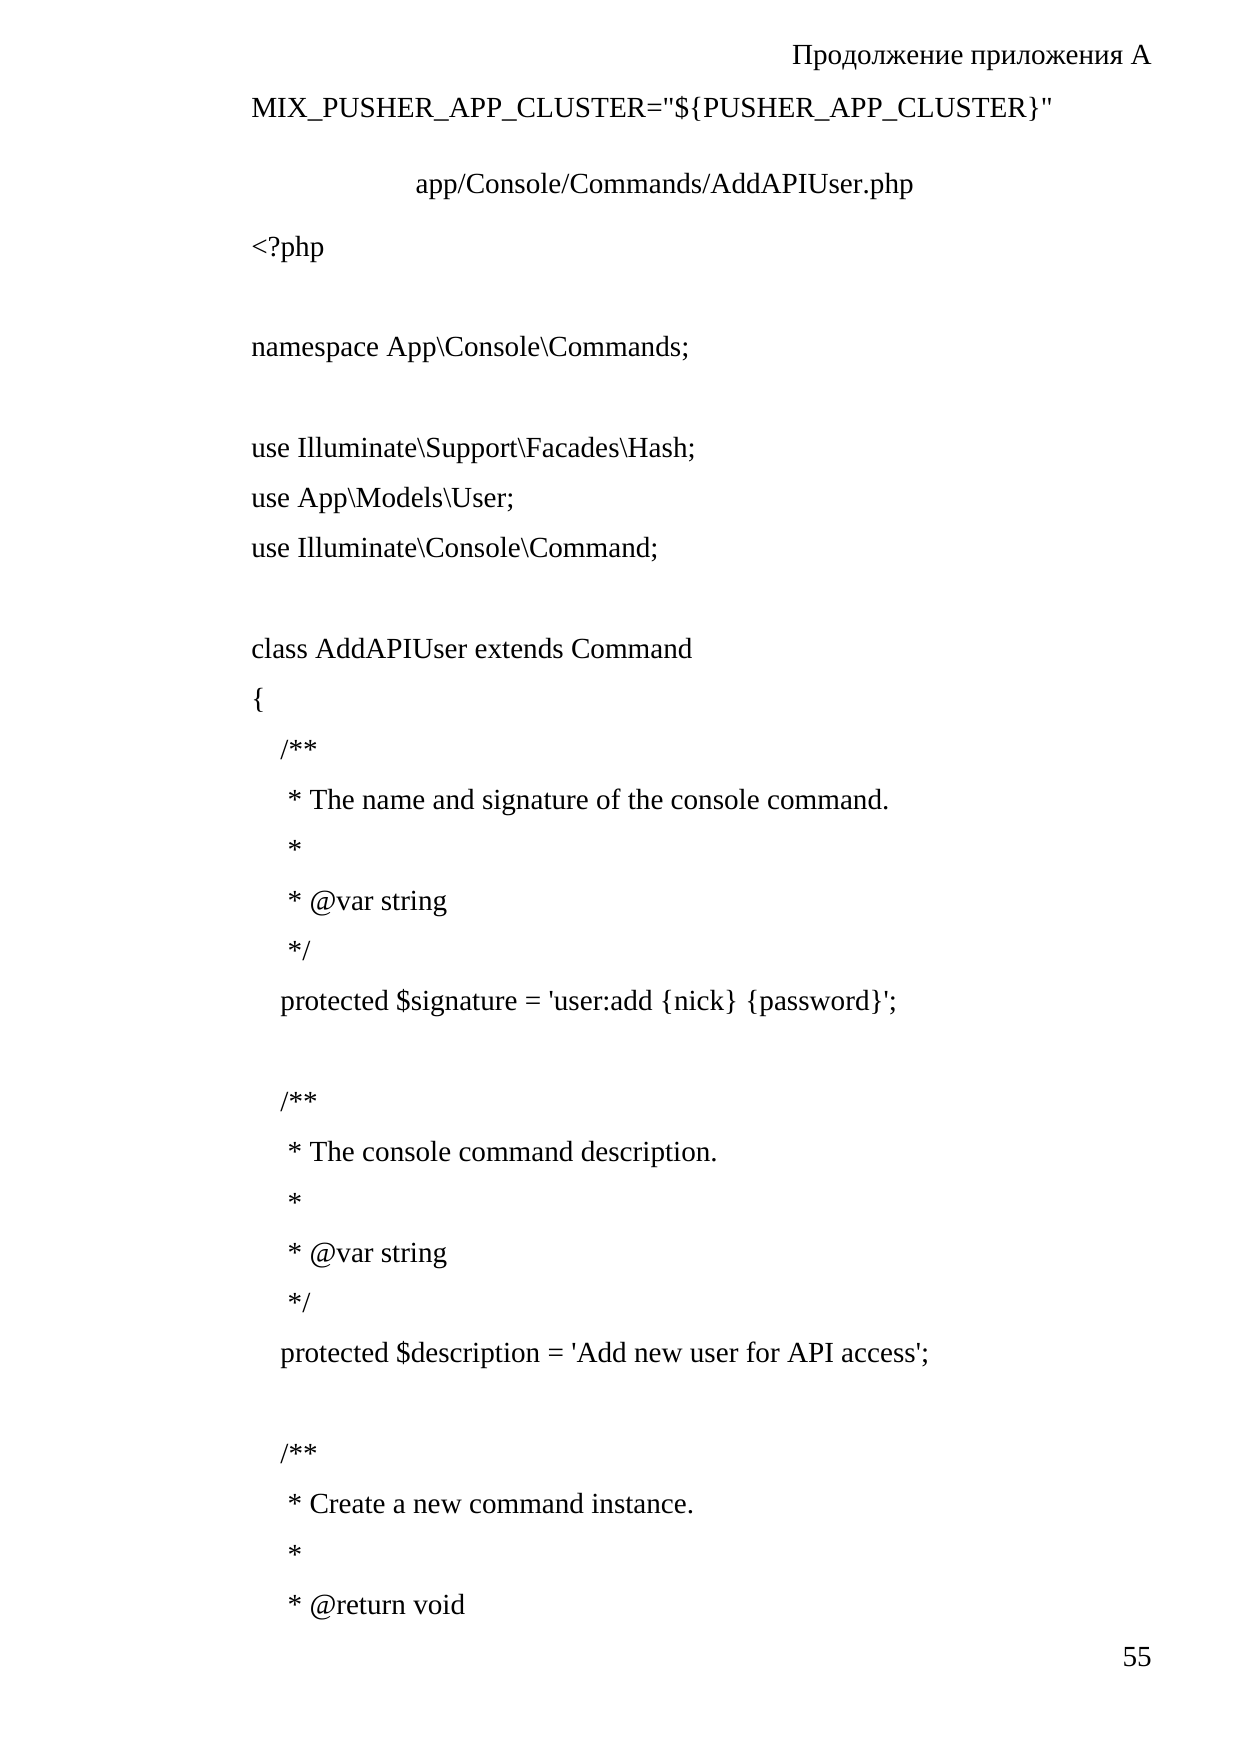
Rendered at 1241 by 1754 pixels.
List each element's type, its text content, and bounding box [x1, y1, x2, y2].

text * The console command description. [177, 1134, 1152, 1168]
text protected $signature = 'user:add {nick} {password}'; [177, 983, 1152, 1017]
text MIX_PUSHER_APP_CLUSTER="${PUSHER_APP_CLUSTER}" [177, 91, 1152, 124]
text protected $description = 'Add new user for API access'; [177, 1336, 1152, 1369]
text <?php [177, 229, 1152, 262]
text * The name and signature of the console command. [177, 782, 1152, 816]
text * Create a new command instance. [177, 1487, 1152, 1520]
text use Illuminate\Console\Command; [177, 531, 1152, 564]
text */ [177, 933, 1152, 967]
text * [177, 832, 1152, 866]
subtitle app/Console/Commands/AddAPIUser.php [177, 166, 1152, 199]
text /** [177, 732, 1152, 765]
text * @var string [177, 1235, 1152, 1268]
text use Illuminate\Support\Facades\Hash; [177, 430, 1152, 463]
text use App\Models\User; [177, 480, 1152, 514]
text * [177, 1185, 1152, 1218]
text * @var string [177, 883, 1152, 916]
text namespace App\Console\Commands; [177, 329, 1152, 363]
text * [177, 1537, 1152, 1570]
text * @return void [177, 1587, 1152, 1621]
text { [177, 682, 1152, 715]
text class AddAPIUser extends Command [177, 631, 1152, 665]
text /** [177, 1436, 1152, 1470]
text /** [177, 1084, 1152, 1118]
text */ [177, 1285, 1152, 1319]
